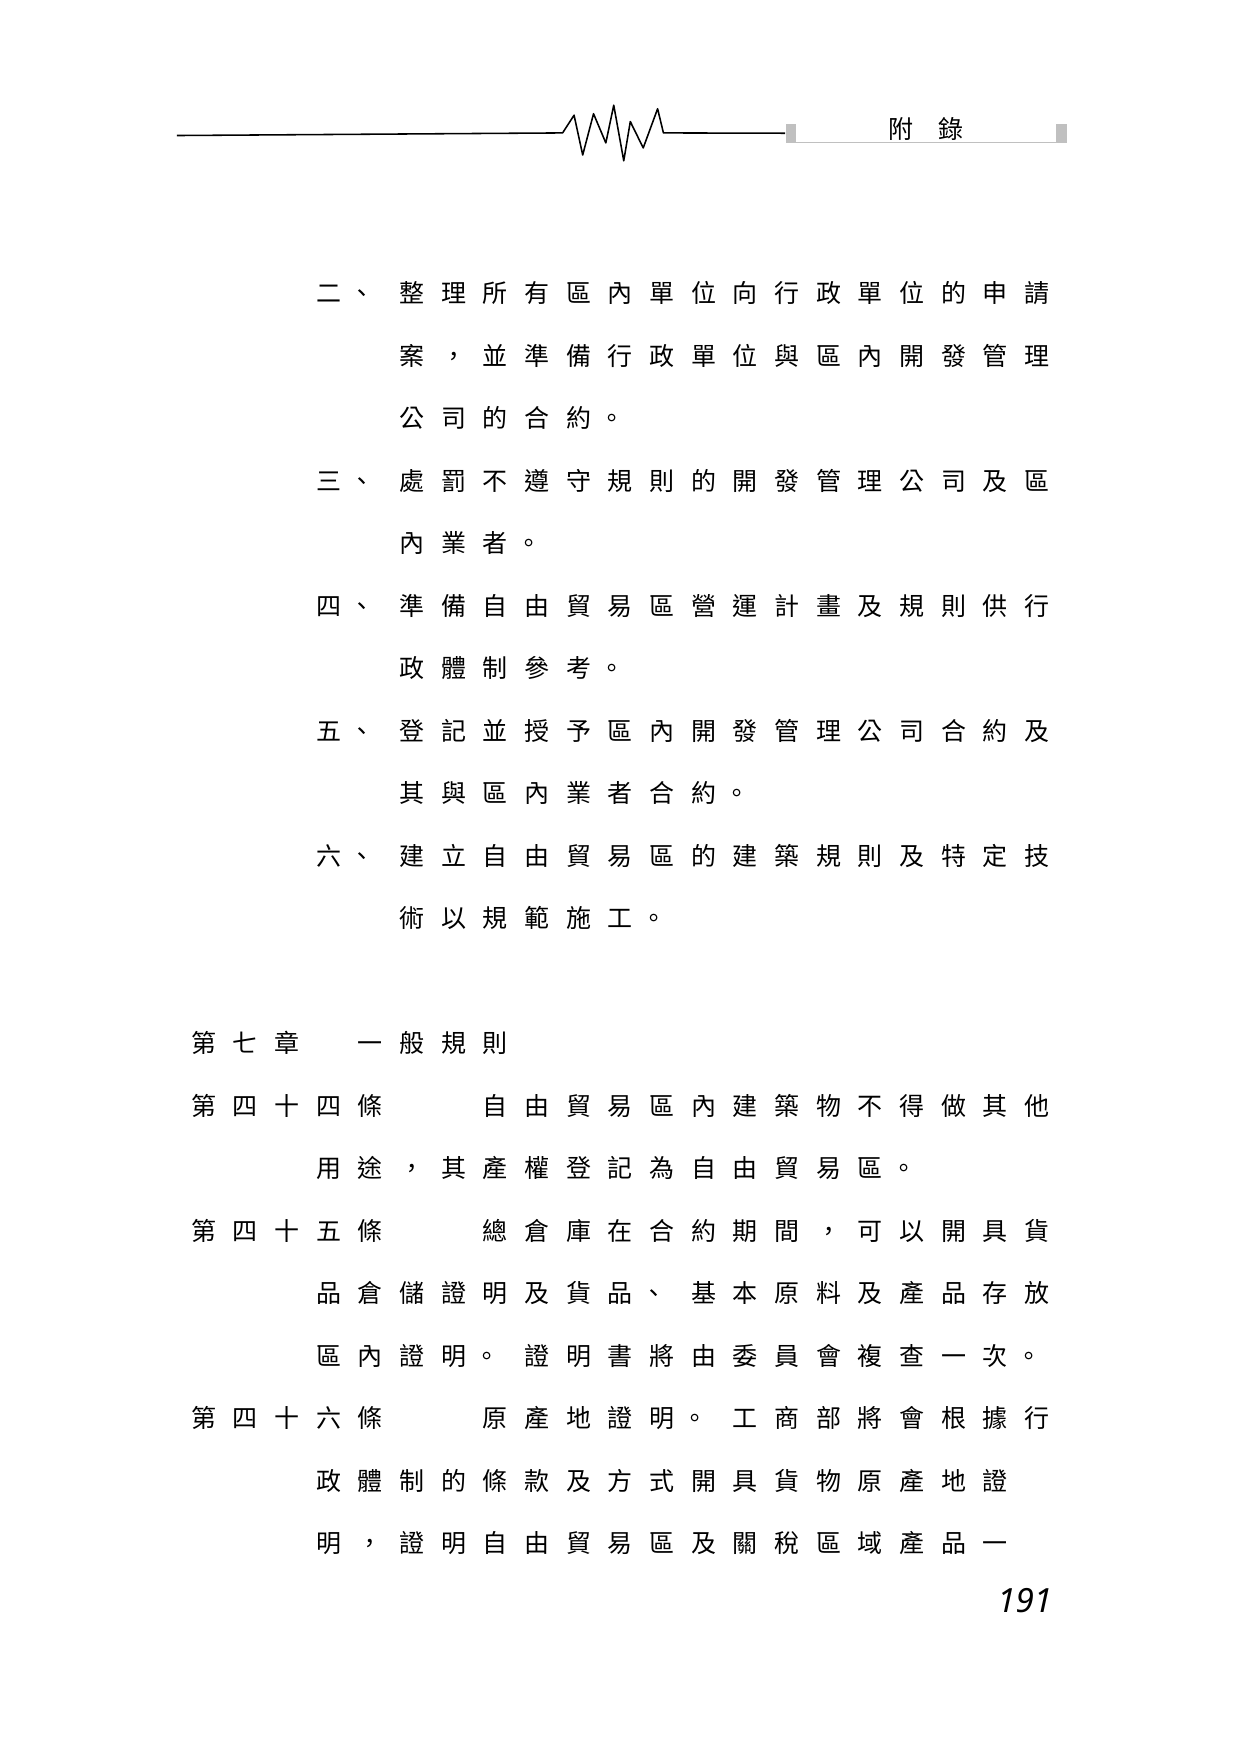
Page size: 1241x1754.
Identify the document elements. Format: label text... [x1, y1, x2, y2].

text 二、整理所有區內單位向行政單位的申請案，並準備行政單位與區內開發管理公司的合約。 [306, 250, 1058, 438]
text 三、處罰不遵守規則的開發管理公司及區內業者。 [306, 438, 1058, 563]
text 第七章 一般規則 [183, 1000, 1058, 1063]
text 六、建立自由貿易區的建築規則及特定技術以規範施工。 [306, 813, 1058, 938]
text 第四十四條 自由貿易區內建築物不得做其他用途，其產權登記為自由貿易區。 [183, 1063, 1058, 1188]
text 四、準備自由貿易區營運計畫及規則供行政體制參考。 [306, 563, 1058, 688]
text 第四十六條 原產地證明。工商部將會根據行政體制的條款及方式開具貨物原產地證明，證明自由貿易區及關稅區域產品一 [183, 1375, 1058, 1563]
text 第四十五條 總倉庫在合約期間，可以開具貨品倉儲證明及貨品、基本原料及產品存放區內證明。證明書將由委員會複查一次。 [183, 1188, 1058, 1375]
text 五、登記並授予區內開發管理公司合約及其與區內業者合約。 [306, 688, 1058, 813]
